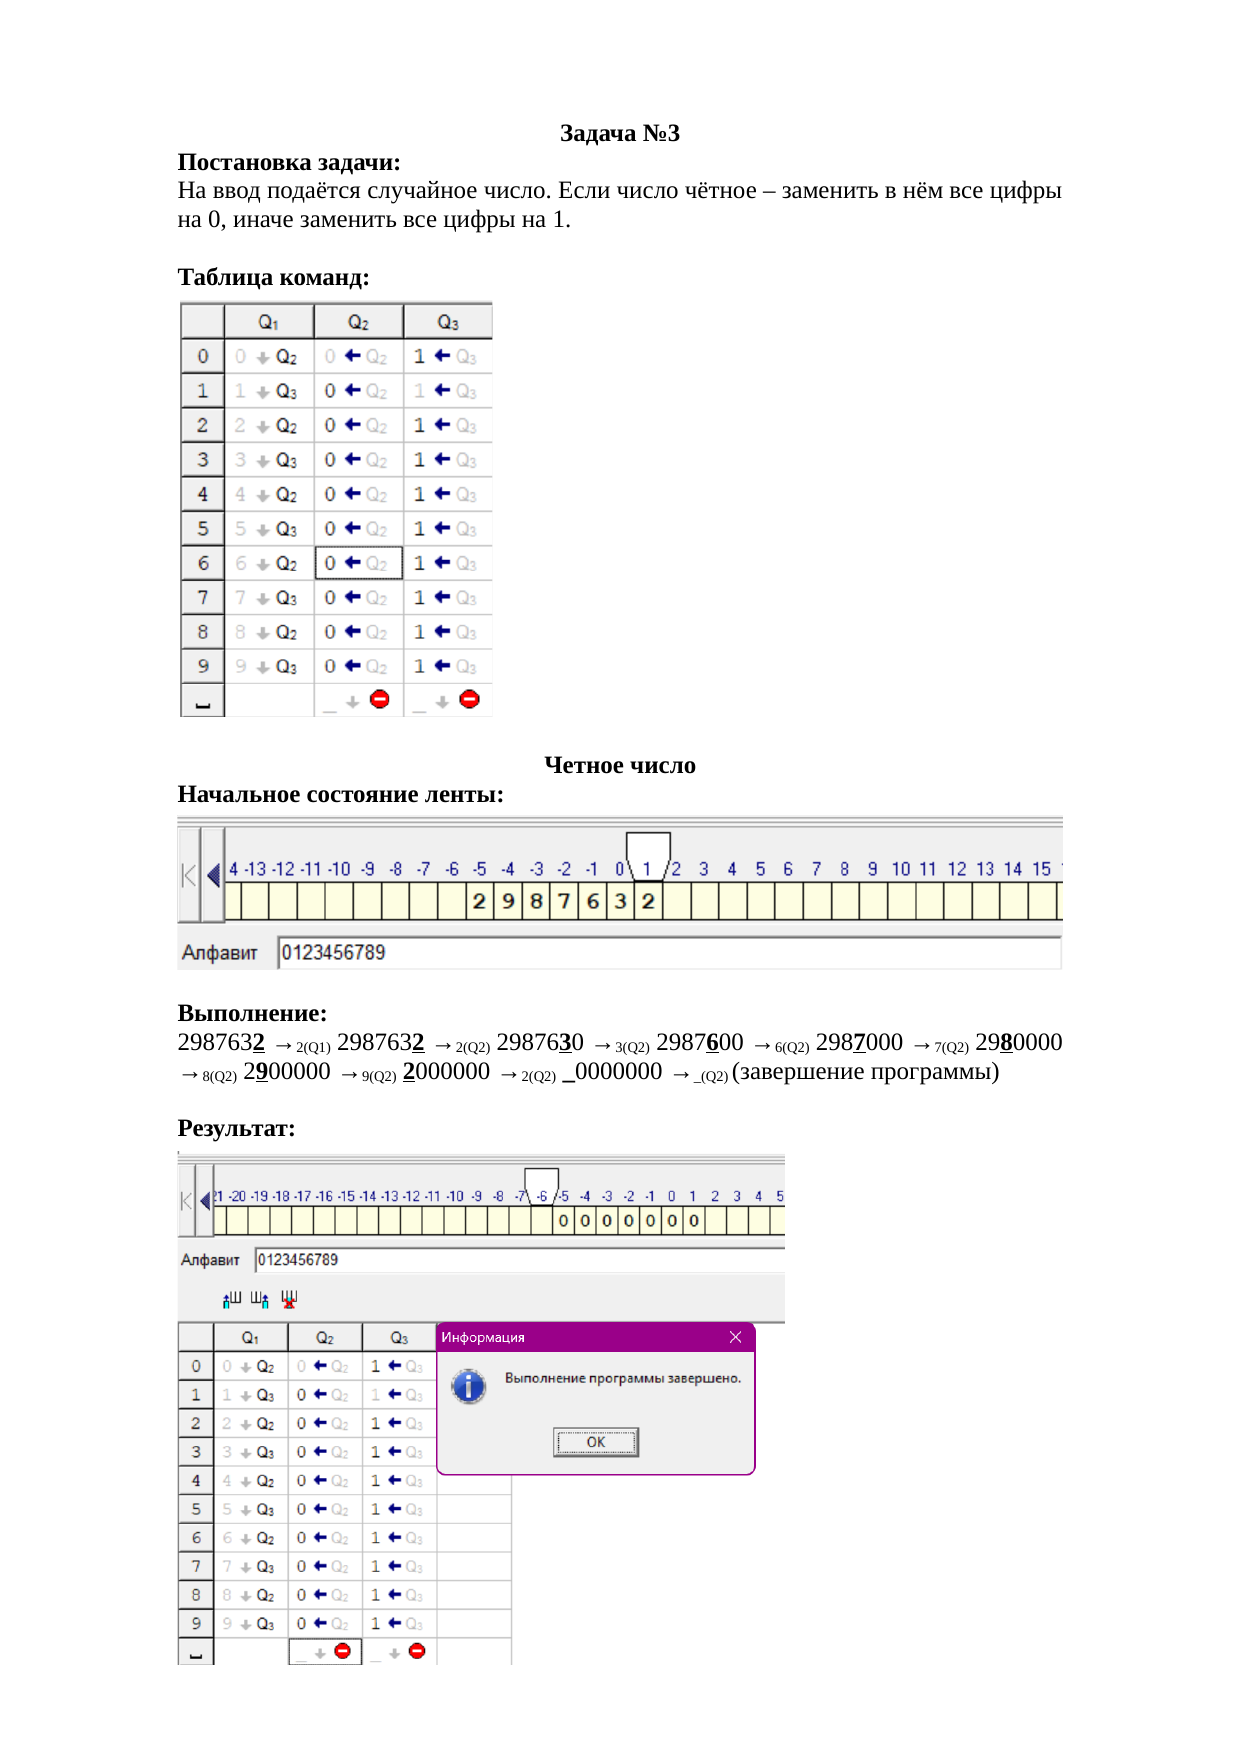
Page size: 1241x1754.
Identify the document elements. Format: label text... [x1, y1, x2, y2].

text Начальное состояние ленты: [177, 779, 1063, 808]
text Выполнение: [177, 998, 1063, 1027]
picture [177, 815, 1063, 970]
picture [180, 300, 493, 717]
text Задача №3 [177, 118, 1063, 147]
text Четное число [177, 751, 1063, 779]
text Постановка задачи: [177, 147, 1063, 176]
text Таблица команд: [177, 262, 1063, 291]
text Результат: [177, 1113, 1063, 1142]
picture [177, 1151, 785, 1665]
text На ввод подаётся случайное число. Если число чётное – заменить в нём все цифры на 0, иначе заменить все цифры на 1. [177, 176, 1063, 233]
text 2987632 →2(Q1) 2987632 →2(Q2) 2987630 →3(Q2) 2987600 →6(Q2) 2987000 →7(Q2) 2980000 →8(Q2) 2900000 →9(Q2) 2000000 →2(Q2) _0000000 →_(Q2) (завершение программы) [177, 1027, 1063, 1084]
